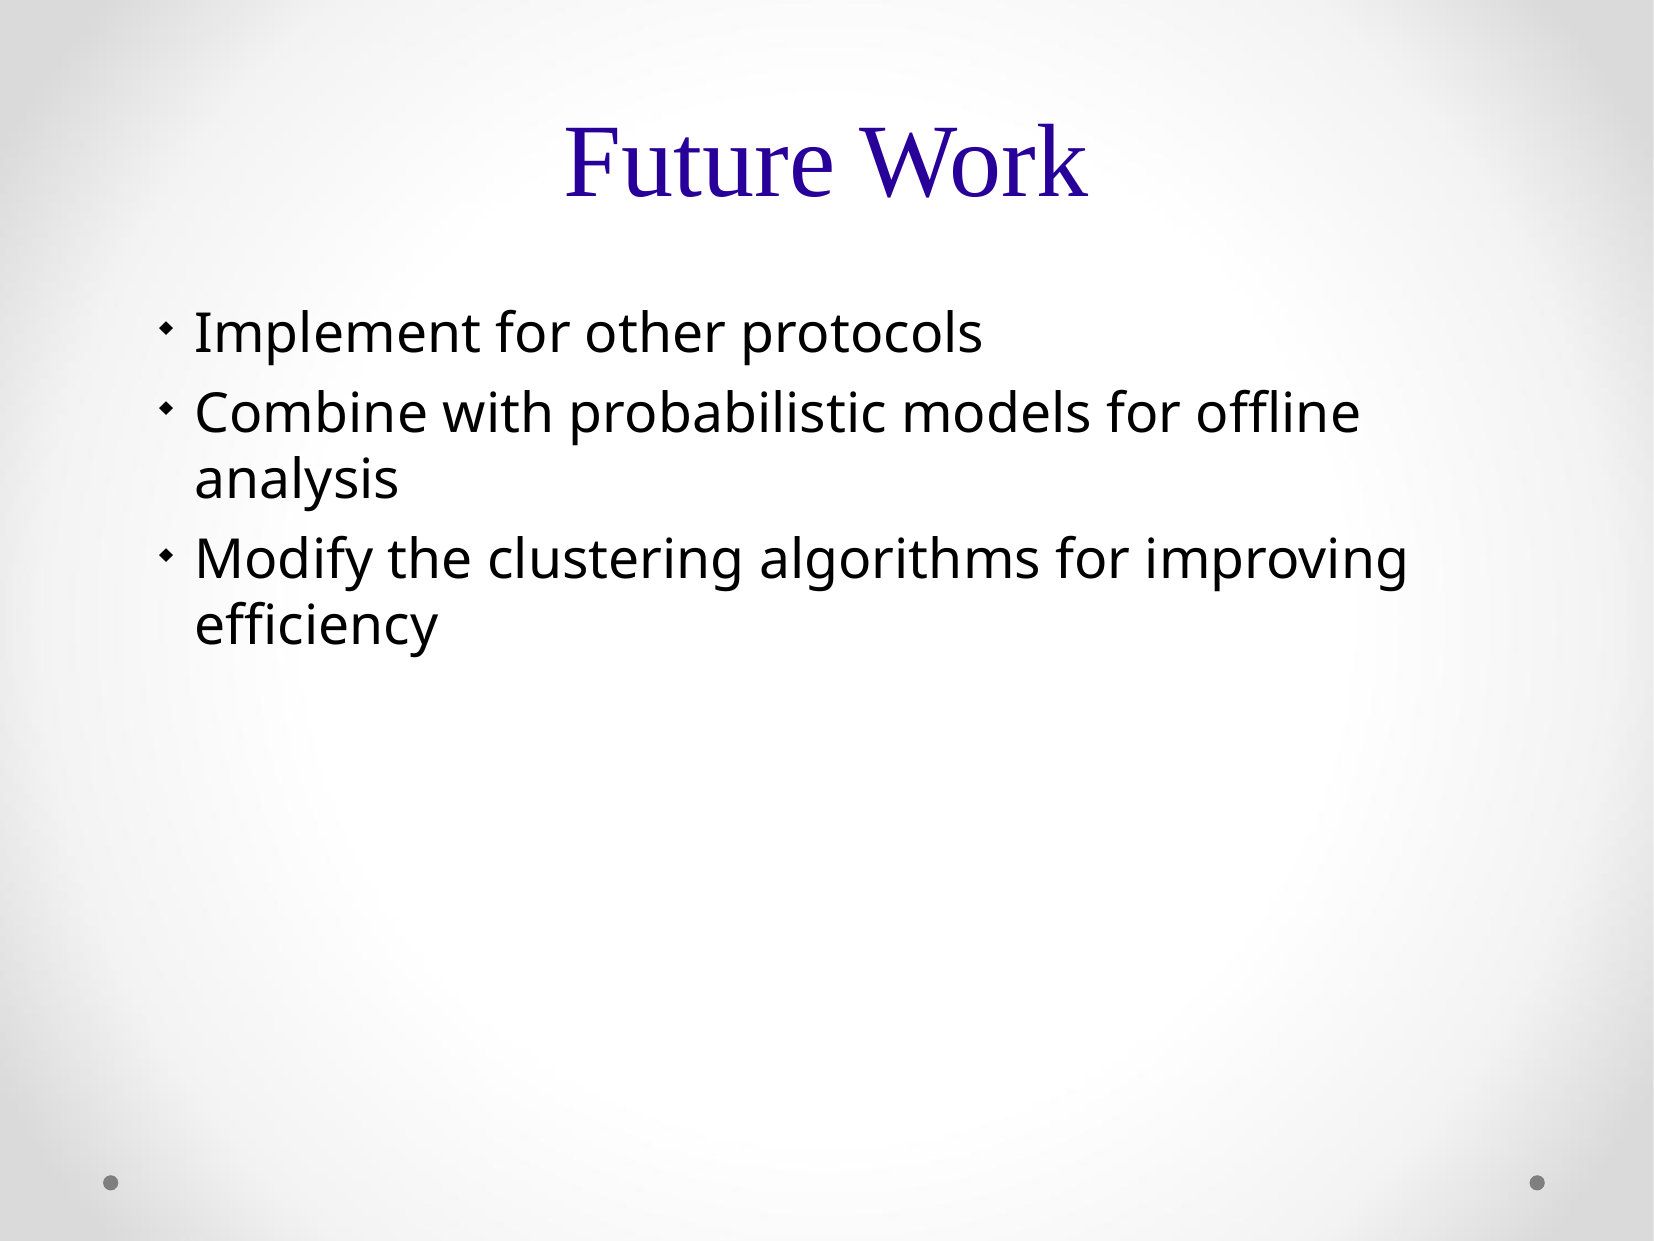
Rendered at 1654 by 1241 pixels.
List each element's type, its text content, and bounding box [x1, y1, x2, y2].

picture [0, 0, 1654, 1241]
list Implement for other protocols Combine with probabilistic models for offline analysis Modify the clustering algorithms for improving efficiency [82, 289, 1571, 1108]
title Future Work [82, 47, 1571, 225]
